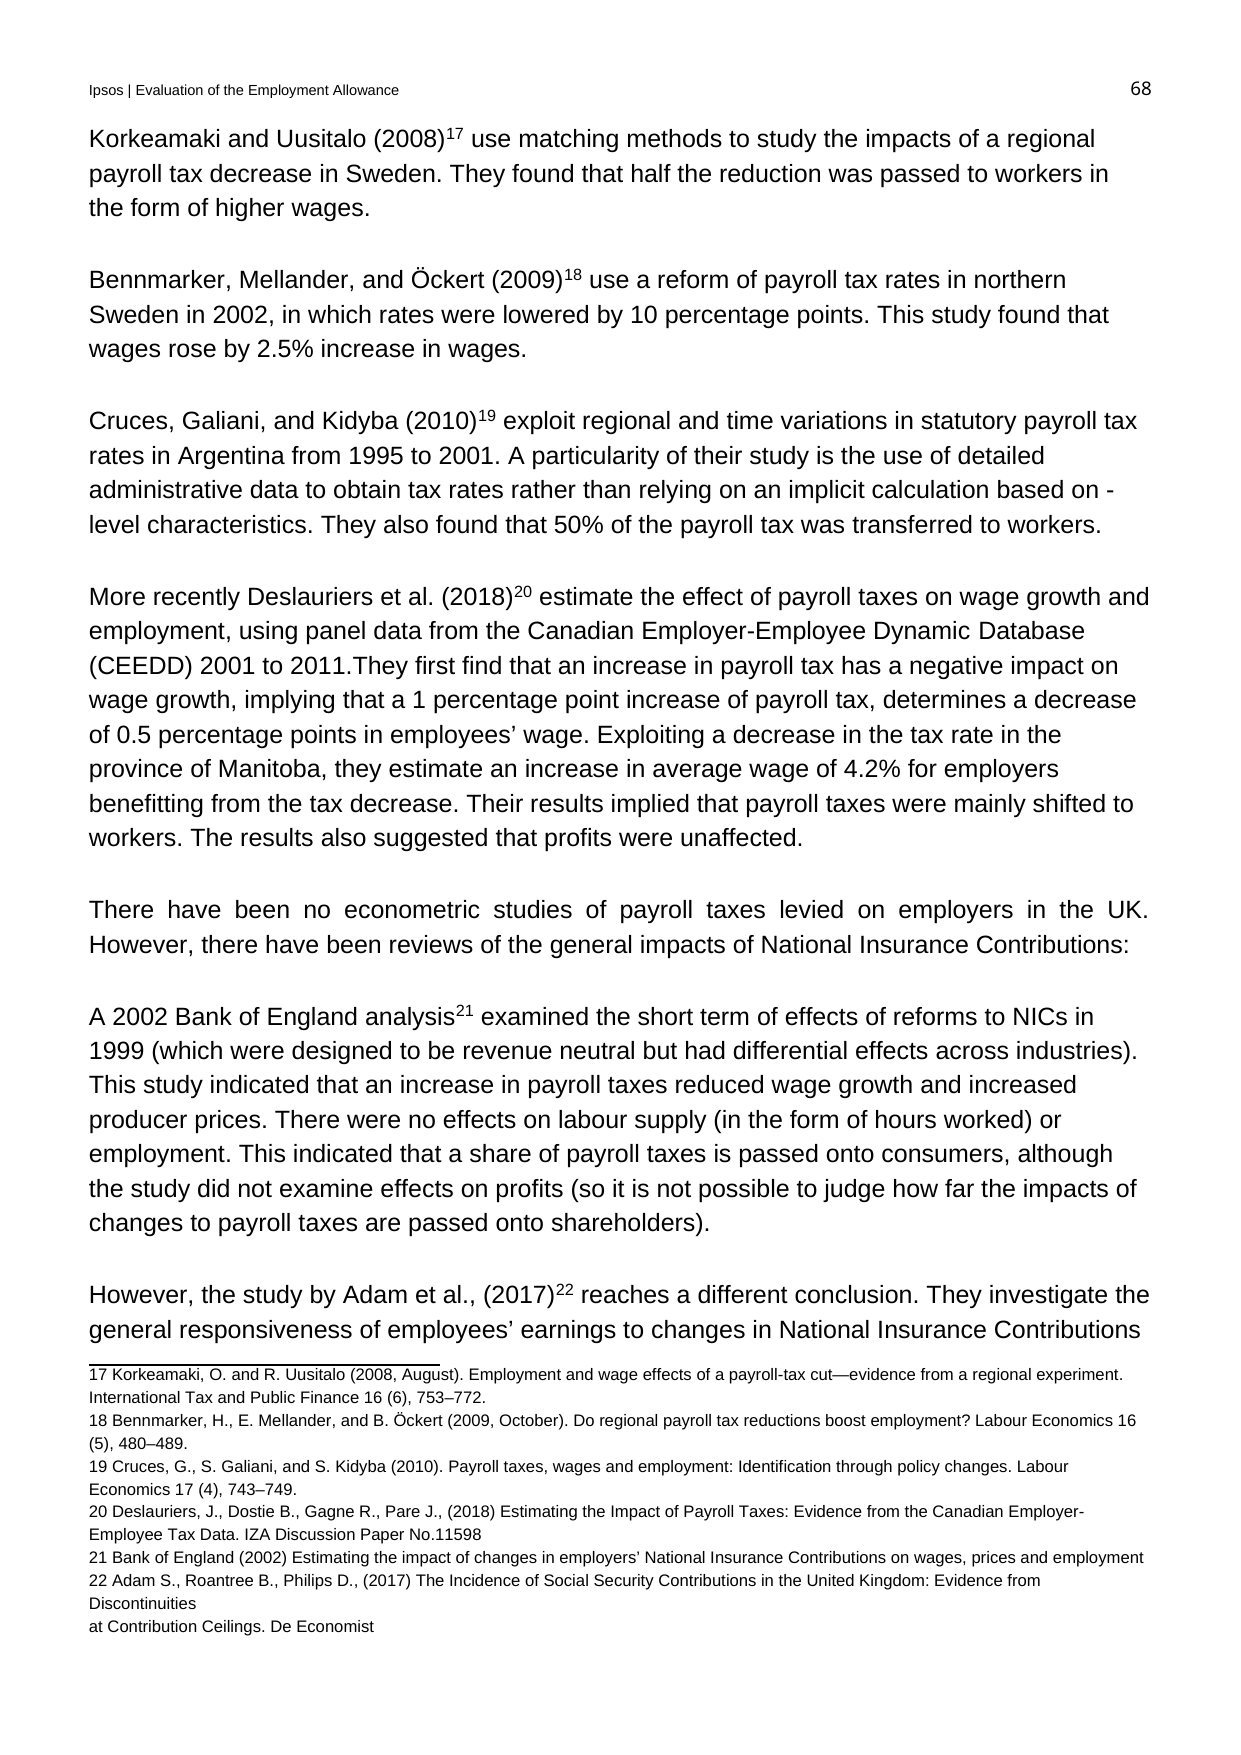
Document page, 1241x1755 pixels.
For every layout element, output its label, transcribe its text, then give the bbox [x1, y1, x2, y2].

list Korkeamaki and Uusitalo (2008) use matching methods to study the impacts of a regional payroll tax decrease in Sweden. They found that half the reduction was passed to workers in the form of higher wages. [89, 124, 1152, 222]
list Cruces, G., S. Galiani, and S. Kidyba (2010). Payroll taxes, wages and employment: Identification through policy changes. Labour Economics 17 (4), 743–749. [89, 1456, 1152, 1498]
text There have been no econometric studies of payroll taxes levied on employers in the UK. However, there have been reviews of the general impacts of National Insurance Contributions: [89, 895, 1152, 958]
list Adam S., Roantree B., Philips D., (2017) The Incidence of Social Security Contributions in the United Kingdom: Evidence from Discontinuities [89, 1571, 1152, 1613]
list Bennmarker, H., E. Mellander, and B. Öckert (2009, October). Do regional payroll tax reductions boost employment? Labour Economics 16 (5), 480–489. [89, 1411, 1152, 1453]
list Deslauriers, J., Dostie B., Gagne R., Pare J., (2018) Estimating the Impact of Payroll Taxes: Evidence from the Canadian Employer-Employee Tax Data. IZA Discussion Paper No.11598 [89, 1502, 1152, 1544]
list Cruces, Galiani, and Kidyba (2010) exploit regional and time variations in statutory payroll tax rates in Argentina from 1995 to 2001. A particularity of their study is the use of detailed administrative data to obtain tax rates rather than relying on an implicit calculation based on -level characteristics. They also found that 50% of the payroll tax was transferred to workers. [89, 406, 1152, 538]
list More recently Deslauriers et al. (2018) estimate the effect of payroll taxes on wage growth and employment, using panel data from the Canadian Employer-Employee Dynamic Database (CEEDD) 2001 to 2011.They first find that an increase in payroll tax has a negative impact on wage growth, implying that a 1 percentage point increase of payroll tax, determines a decrease of 0.5 percentage points in employees’ wage. Exploiting a decrease in the tax rate in the province of Manitoba, they estimate an increase in average wage of 4.2% for employers benefitting from the tax decrease. Their results implied that payroll taxes were mainly shifted to workers. The results also suggested that profits were unaffected. [89, 582, 1152, 852]
list Bank of England (2002) Estimating the impact of changes in employers’ National Insurance Contributions on wages, prices and employment [89, 1548, 1152, 1567]
list A 2002 Bank of England analysis examined the short term of effects of reforms to NICs in 1999 (which were designed to be revenue neutral but had differential effects across industries). This study indicated that an increase in payroll taxes reduced wage growth and increased producer prices. There were no effects on labour supply (in the form of hours worked) or employment. This indicated that a share of payroll taxes is passed onto consumers, although the study did not examine effects on profits (so it is not possible to judge how far the impacts of changes to payroll taxes are passed onto shareholders). [89, 1002, 1152, 1237]
list Korkeamaki, O. and R. Uusitalo (2008, August). Employment and wage effects of a payroll-tax cut—evidence from a regional experiment. International Tax and Public Finance 16 (6), 753–772. [89, 1365, 1152, 1407]
list at Contribution Ceilings. De Economist [89, 1617, 1152, 1636]
list Bennmarker, Mellander, and Öckert (2009) use a reform of payroll tax rates in northern Sweden in 2002, in which rates were lowered by 10 percentage points. This study found that wages rose by 2.5% increase in wages. [89, 265, 1152, 363]
list However, the study by Adam et al., (2017) reaches a different conclusion. They investigate the general responsiveness of employees’ earnings to changes in National Insurance Contributions [89, 1280, 1152, 1344]
